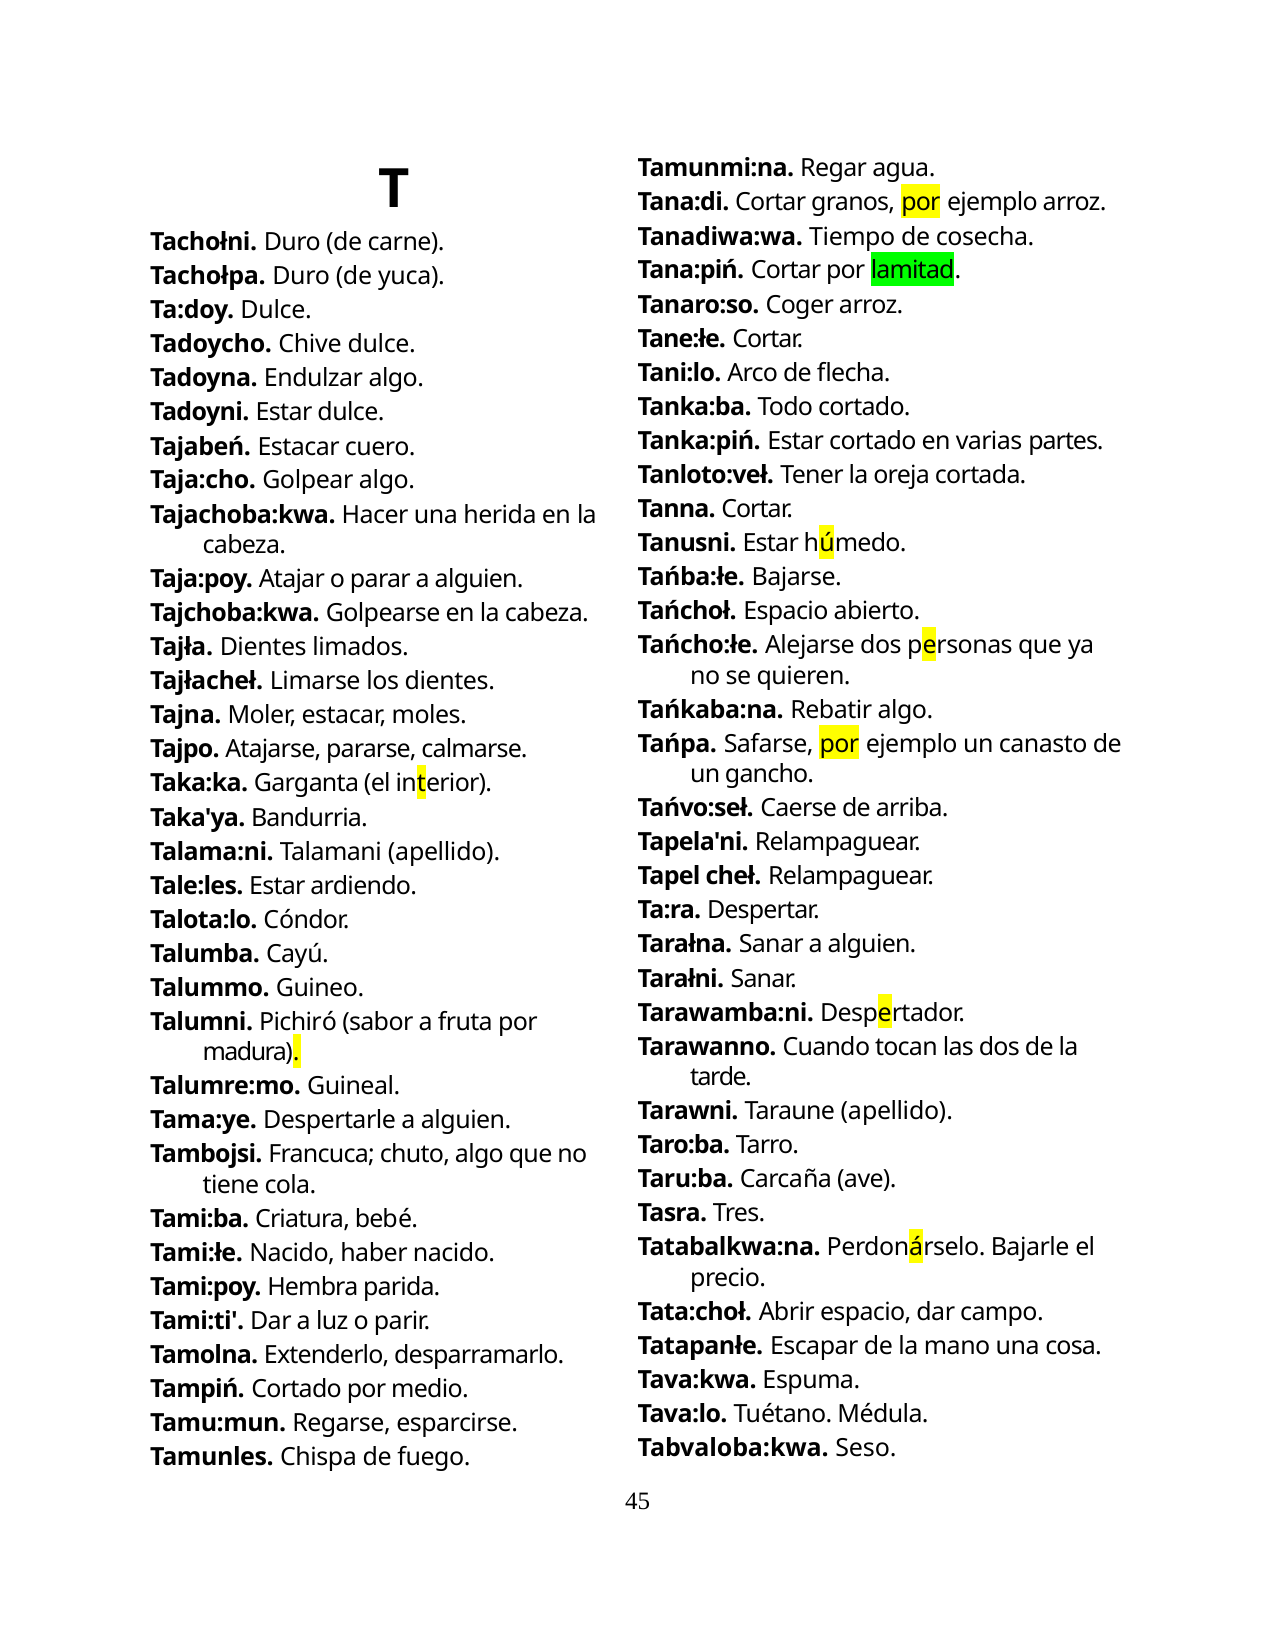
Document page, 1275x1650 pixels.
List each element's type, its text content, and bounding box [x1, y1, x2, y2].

text Talumba. Cayú. [150, 935, 637, 969]
text Tanna. Cortar. [637, 491, 1125, 525]
text Tane:łe. Cortar. [637, 320, 1125, 354]
text Tańkaba:na. Rebatir algo. [637, 691, 1125, 725]
text Tapela'ni. Relampaguear. [637, 824, 1125, 858]
text Taja:poy. Atajar o parar a alguien. [150, 561, 637, 595]
text Tatapanłe. Escapar de la mano una cosa. [637, 1328, 1125, 1362]
text Tami:ba. Criatura, bebé. [150, 1201, 637, 1235]
text Taja:cho. Golpear algo. [150, 462, 637, 496]
text Tadoycho. Chive dulce. [150, 326, 637, 360]
text Tadoyni. Estar dulce. [150, 394, 637, 428]
text Tajna. Moler, estacar, moles. [150, 697, 637, 731]
text Tabvaloba:kwa. Seso. [637, 1430, 1125, 1464]
text Tale:les. Estar ardiendo. [150, 867, 637, 901]
text Tarawni. Taraune (apellido). [637, 1093, 1125, 1127]
text Tajpo. Atajarse, pararse, calmarse. [150, 731, 637, 765]
text Tajchoba:kwa. Golpearse en la cabeza. [150, 595, 637, 629]
text Tanadiwa:wa. Tiempo de cosecha. [637, 218, 1125, 252]
text Tasra. Tres. [637, 1195, 1125, 1229]
text Tachołni. Duro (de carne). [150, 224, 637, 258]
text Tanusni. Estar húmedo. [637, 525, 1125, 559]
text Tama:ye. Despertarle a alguien. [150, 1102, 637, 1136]
text Tarałni. Sanar. [637, 960, 1125, 994]
text Taka'ya. Bandurria. [150, 799, 637, 833]
text Tajachoba:kwa. Hacer una herida en la cabeza. [150, 496, 637, 561]
text Tachołpa. Duro (de yuca). [150, 258, 637, 292]
text Tami:poy. Hembra parida. [150, 1269, 637, 1303]
text Tambojsi. Francuca; chuto, algo que no tiene cola. [150, 1136, 637, 1201]
text Talumni. Pichiró (sabor a fruta por madura). [150, 1003, 637, 1068]
text Taru:ba. Carcaña (ave). [637, 1161, 1125, 1195]
text Tami:łe. Nacido, haber nacido. [150, 1235, 637, 1269]
text Tani:lo. Arco de flecha. [637, 354, 1125, 388]
text Tarawamba:ni. Despertador. [637, 994, 1125, 1028]
text Tanloto:veł. Tener la oreja cortada. [637, 457, 1125, 491]
text Tami:ti'. Dar a luz o parir. [150, 1303, 637, 1337]
text Tamunmi:na. Regar agua. [637, 150, 1125, 184]
text Tava:kwa. Espuma. [637, 1362, 1125, 1396]
text Tampiń. Cortado por medio. [150, 1371, 637, 1405]
text Tana:di. Cortar granos, por ejemplo arroz. [637, 184, 1125, 218]
text Talummo. Guineo. [150, 969, 637, 1003]
text Tamu:mun. Regarse, esparcirse. [150, 1405, 637, 1439]
text Tańba:łe. Bajarse. [637, 559, 1125, 593]
text Tamunles. Chispa de fuego. [150, 1439, 637, 1473]
text Tańvo:seł. Caerse de arriba. [637, 790, 1125, 824]
text Tata:choł. Abrir espacio, dar campo. [637, 1293, 1125, 1328]
text Tarałna. Sanar a alguien. [637, 926, 1125, 960]
text Tarawanno. Cuando tocan las dos de la tarde. [637, 1028, 1125, 1093]
text Ta:ra. Despertar. [637, 892, 1125, 926]
text Taro:ba. Tarro. [637, 1127, 1125, 1161]
text Tajła. Dientes limados. [150, 629, 637, 663]
text Tadoyna. Endulzar algo. [150, 360, 637, 394]
text Tajłacheł. Limarse los dientes. [150, 663, 637, 697]
text Tańpa. Safarse, por ejemplo un canasto de un gancho. [637, 725, 1125, 790]
text Tamolna. Extenderlo, desparramarlo. [150, 1337, 637, 1371]
text Tajabeń. Estacar cuero. [150, 428, 637, 462]
subtitle T [150, 150, 637, 224]
text Tańchoł. Espacio abierto. [637, 593, 1125, 627]
text Tatabalkwa:na. Perdonárselo. Bajarle el precio. [637, 1229, 1125, 1293]
text Tańcho:łe. Alejarse dos personas que ya no se quieren. [637, 627, 1125, 691]
text Tanka:piń. Estar cortado en varias partes. [637, 422, 1125, 457]
text Tana:piń. Cortar por lamitad. [637, 252, 1125, 286]
text Talama:ni. Talamani (apellido). [150, 833, 637, 867]
text Tanka:ba. Todo cortado. [637, 388, 1125, 422]
text Tapel cheł. Relampaguear. [637, 858, 1125, 892]
text Tanaro:so. Coger arroz. [637, 286, 1125, 320]
text Talota:lo. Cóndor. [150, 901, 637, 935]
text Tava:lo. Tuétano. Médula. [637, 1396, 1125, 1430]
text Taka:ka. Garganta (el interior). [150, 765, 637, 799]
text Ta:doy. Dulce. [150, 292, 637, 326]
text Talumre:mo. Guineal. [150, 1068, 637, 1102]
